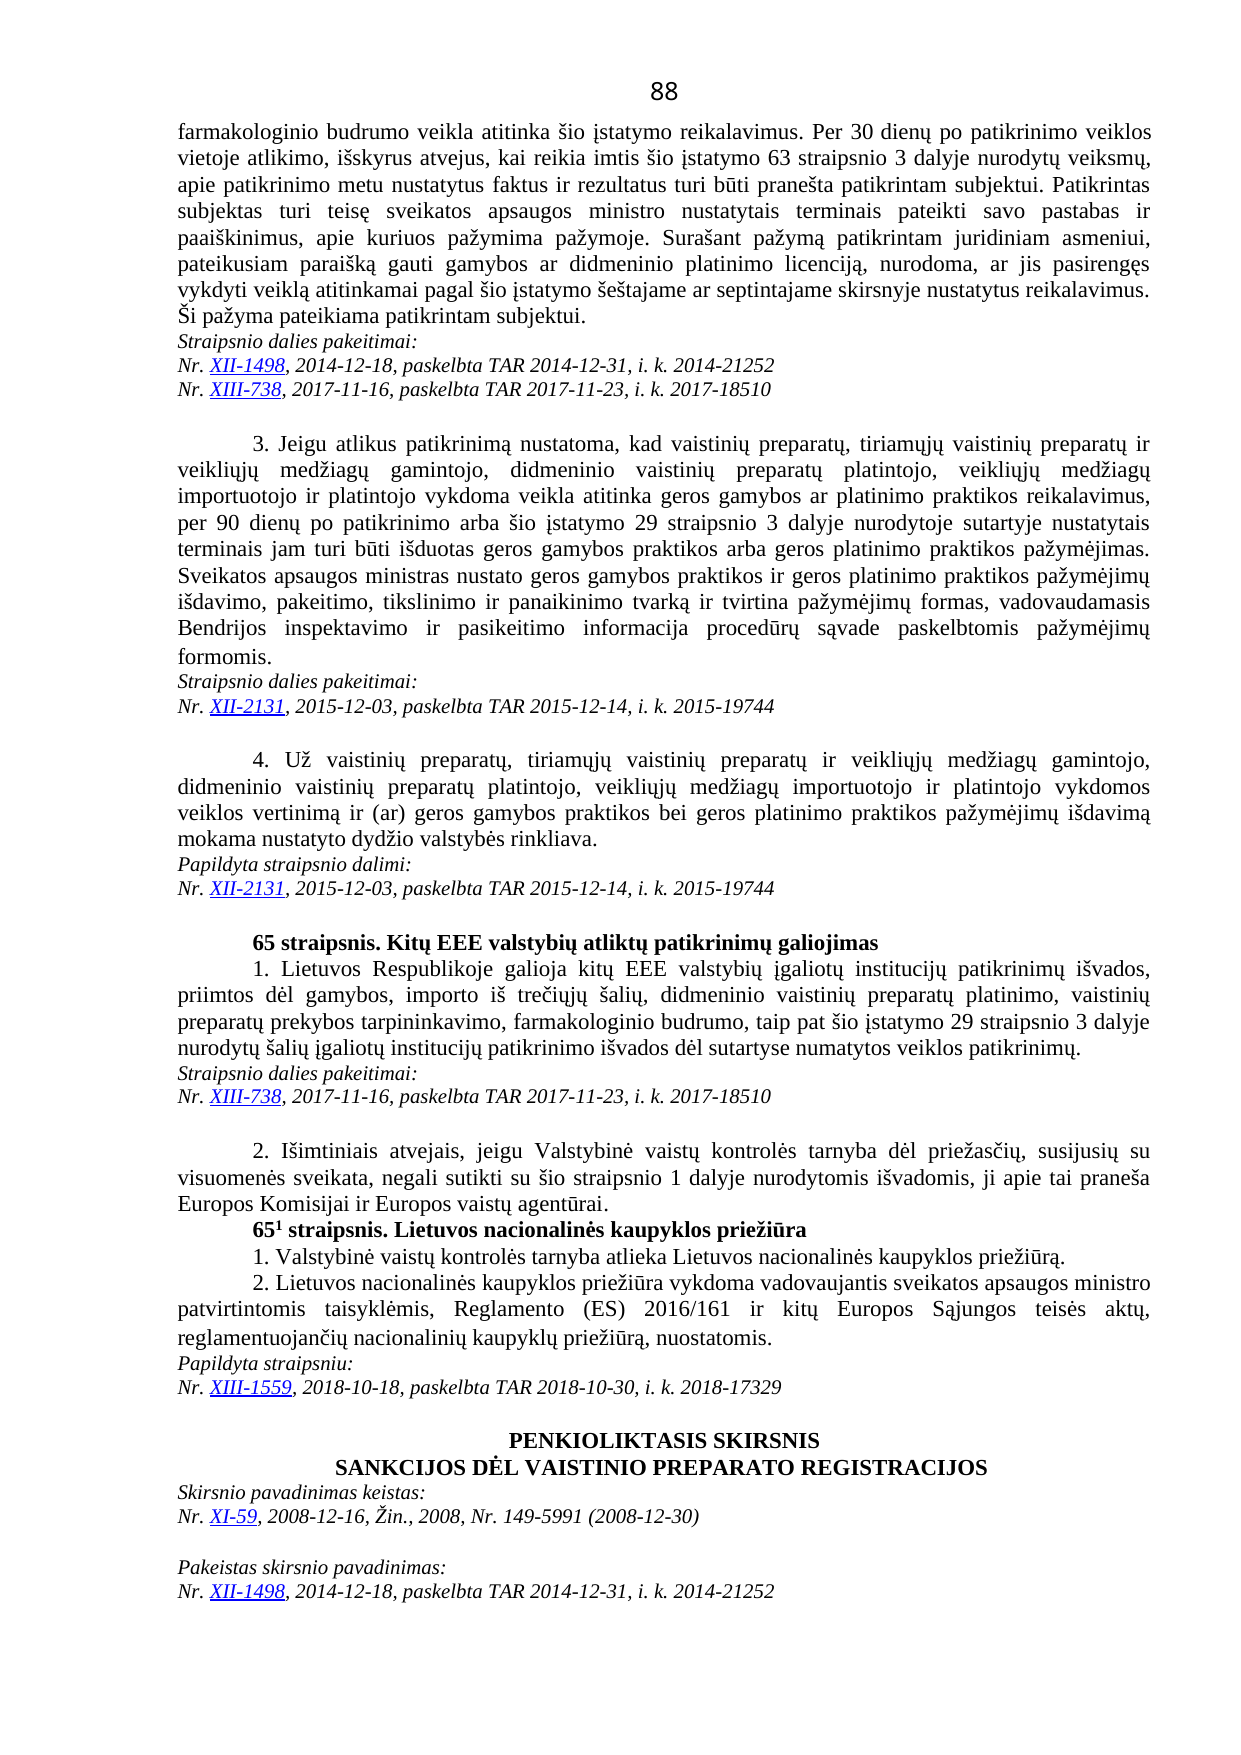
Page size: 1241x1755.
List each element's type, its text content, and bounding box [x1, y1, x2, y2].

text 3. Jeigu atlikus patikrinimą nustatoma, kad vaistinių preparatų, tiriamųjų vaistinių preparatų ir veikliųjų medžiagų gamintojo, didmeninio vaistinių preparatų platintojo, veikliųjų medžiagų importuotojo ir platintojo vykdoma veikla atitinka geros gamybos ar platinimo praktikos reikalavimus, per 90 dienų po patikrinimo arba šio įstatymo 29 straipsnio 3 dalyje nurodytoje sutartyje nustatytais terminais jam turi būti išduotas geros gamybos praktikos arba geros platinimo praktikos pažymėjimas. Sveikatos apsaugos ministras nustato geros gamybos praktikos ir geros platinimo praktikos pažymėjimų išdavimo, pakeitimo, tikslinimo ir panaikinimo tvarką ir tvirtina pažymėjimų formas, vadovaudamasis Bendrijos inspektavimo ir pasikeitimo informacija procedūrų sąvade paskelbtomis pažymėjimų formomis. [177, 430, 1152, 669]
text Nr. XIII-1559, 2018-10-18, paskelbta TAR 2018-10-30, i. k. 2018-17329 [177, 1374, 1152, 1399]
text Nr. XII-1498, 2014-12-18, paskelbta TAR 2014-12-31, i. k. 2014-21252 [177, 353, 1152, 377]
text 2. Lietuvos nacionalinės kaupyklos priežiūra vykdoma vadovaujantis sveikatos apsaugos ministro patvirtintomis taisyklėmis, Reglamento (ES) 2016/161 ir kitų Europos Sąjungos teisės aktų, reglamentuojančių nacionalinių kaupyklų priežiūrą, nuostatomis. [177, 1269, 1152, 1351]
text 65 straipsnis. Kitų EEE valstybių atliktų patikrinimų galiojimas [177, 929, 1152, 955]
text Straipsnio dalies pakeitimai: [177, 669, 1152, 693]
text 1. Valstybinė vaistų kontrolės tarnyba atlieka Lietuvos nacionalinės kaupyklos priežiūrą. [177, 1243, 1152, 1269]
text Nr. XII-2131, 2015-12-03, paskelbta TAR 2015-12-14, i. k. 2015-19744 [177, 693, 1152, 718]
text Nr. XIII-738, 2017-11-16, paskelbta TAR 2017-11-23, i. k. 2017-18510 [177, 377, 1152, 401]
text Straipsnio dalies pakeitimai: [177, 1060, 1152, 1084]
text PENKIOLIKTASIS SKIRSNIS [177, 1427, 1152, 1454]
text Papildyta straipsniu: [177, 1351, 1152, 1374]
text 651 straipsnis. Lietuvos nacionalinės kaupyklos priežiūra [177, 1216, 1152, 1243]
text 4. Už vaistinių preparatų, tiriamųjų vaistinių preparatų ir veikliųjų medžiagų gamintojo, didmeninio vaistinių preparatų platintojo, veikliųjų medžiagų importuotojo ir platintojo vykdomos veiklos vertinimą ir (ar) geros gamybos praktikos bei geros platinimo praktikos pažymėjimų išdavimą mokama nustatyto dydžio valstybės rinkliava. [177, 746, 1152, 852]
text Nr. XI-59, 2008-12-16, Žin., 2008, Nr. 149-5991 (2008-12-30) [177, 1504, 1152, 1528]
text SANKCIJOS DĖL VAISTINIO PREPARATO REGISTRACIJOS [177, 1454, 1152, 1480]
text Nr. XIII-738, 2017-11-16, paskelbta TAR 2017-11-23, i. k. 2017-18510 [177, 1084, 1152, 1108]
text Nr. XII-1498, 2014-12-18, paskelbta TAR 2014-12-31, i. k. 2014-21252 [177, 1579, 1152, 1603]
text Skirsnio pavadinimas keistas: [177, 1480, 1152, 1504]
text farmakologinio budrumo veikla atitinka šio įstatymo reikalavimus. Per 30 dienų po patikrinimo veiklos vietoje atlikimo, išskyrus atvejus, kai reikia imtis šio įstatymo 63 straipsnio 3 dalyje nurodytų veiksmų, apie patikrinimo metu nustatytus faktus ir rezultatus turi būti pranešta patikrintam subjektui. Patikrintas subjektas turi teisę sveikatos apsaugos ministro nustatytais terminais pateikti savo pastabas ir paaiškinimus, apie kuriuos pažymima pažymoje. Surašant pažymą patikrintam juridiniam asmeniui, pateikusiam paraišką gauti gamybos ar didmeninio platinimo licenciją, nurodoma, ar jis pasirengęs vykdyti veiklą atitinkamai pagal šio įstatymo šeštajame ar septintajame skirsnyje nustatytus reikalavimus. Ši pažyma pateikiama patikrintam subjektui. [177, 118, 1152, 329]
text 1. Lietuvos Respublikoje galioja kitų EEE valstybių įgaliotų institucijų patikrinimų išvados, priimtos dėl gamybos, importo iš trečiųjų šalių, didmeninio vaistinių preparatų platinimo, vaistinių preparatų prekybos tarpininkavimo, farmakologinio budrumo, taip pat šio įstatymo 29 straipsnio 3 dalyje nurodytų šalių įgaliotų institucijų patikrinimo išvados dėl sutartyse numatytos veiklos patikrinimų. [177, 955, 1152, 1060]
text 2. Išimtiniais atvejais, jeigu Valstybinė vaistų kontrolės tarnyba dėl priežasčių, susijusių su visuomenės sveikata, negali sutikti su šio straipsnio 1 dalyje nurodytomis išvadomis, ji apie tai praneša Europos Komisijai ir Europos vaistų agentūrai. [177, 1137, 1152, 1216]
text Straipsnio dalies pakeitimai: [177, 329, 1152, 353]
text Pakeistas skirsnio pavadinimas: [177, 1554, 1152, 1579]
text Papildyta straipsnio dalimi: [177, 852, 1152, 876]
text Nr. XII-2131, 2015-12-03, paskelbta TAR 2015-12-14, i. k. 2015-19744 [177, 876, 1152, 900]
